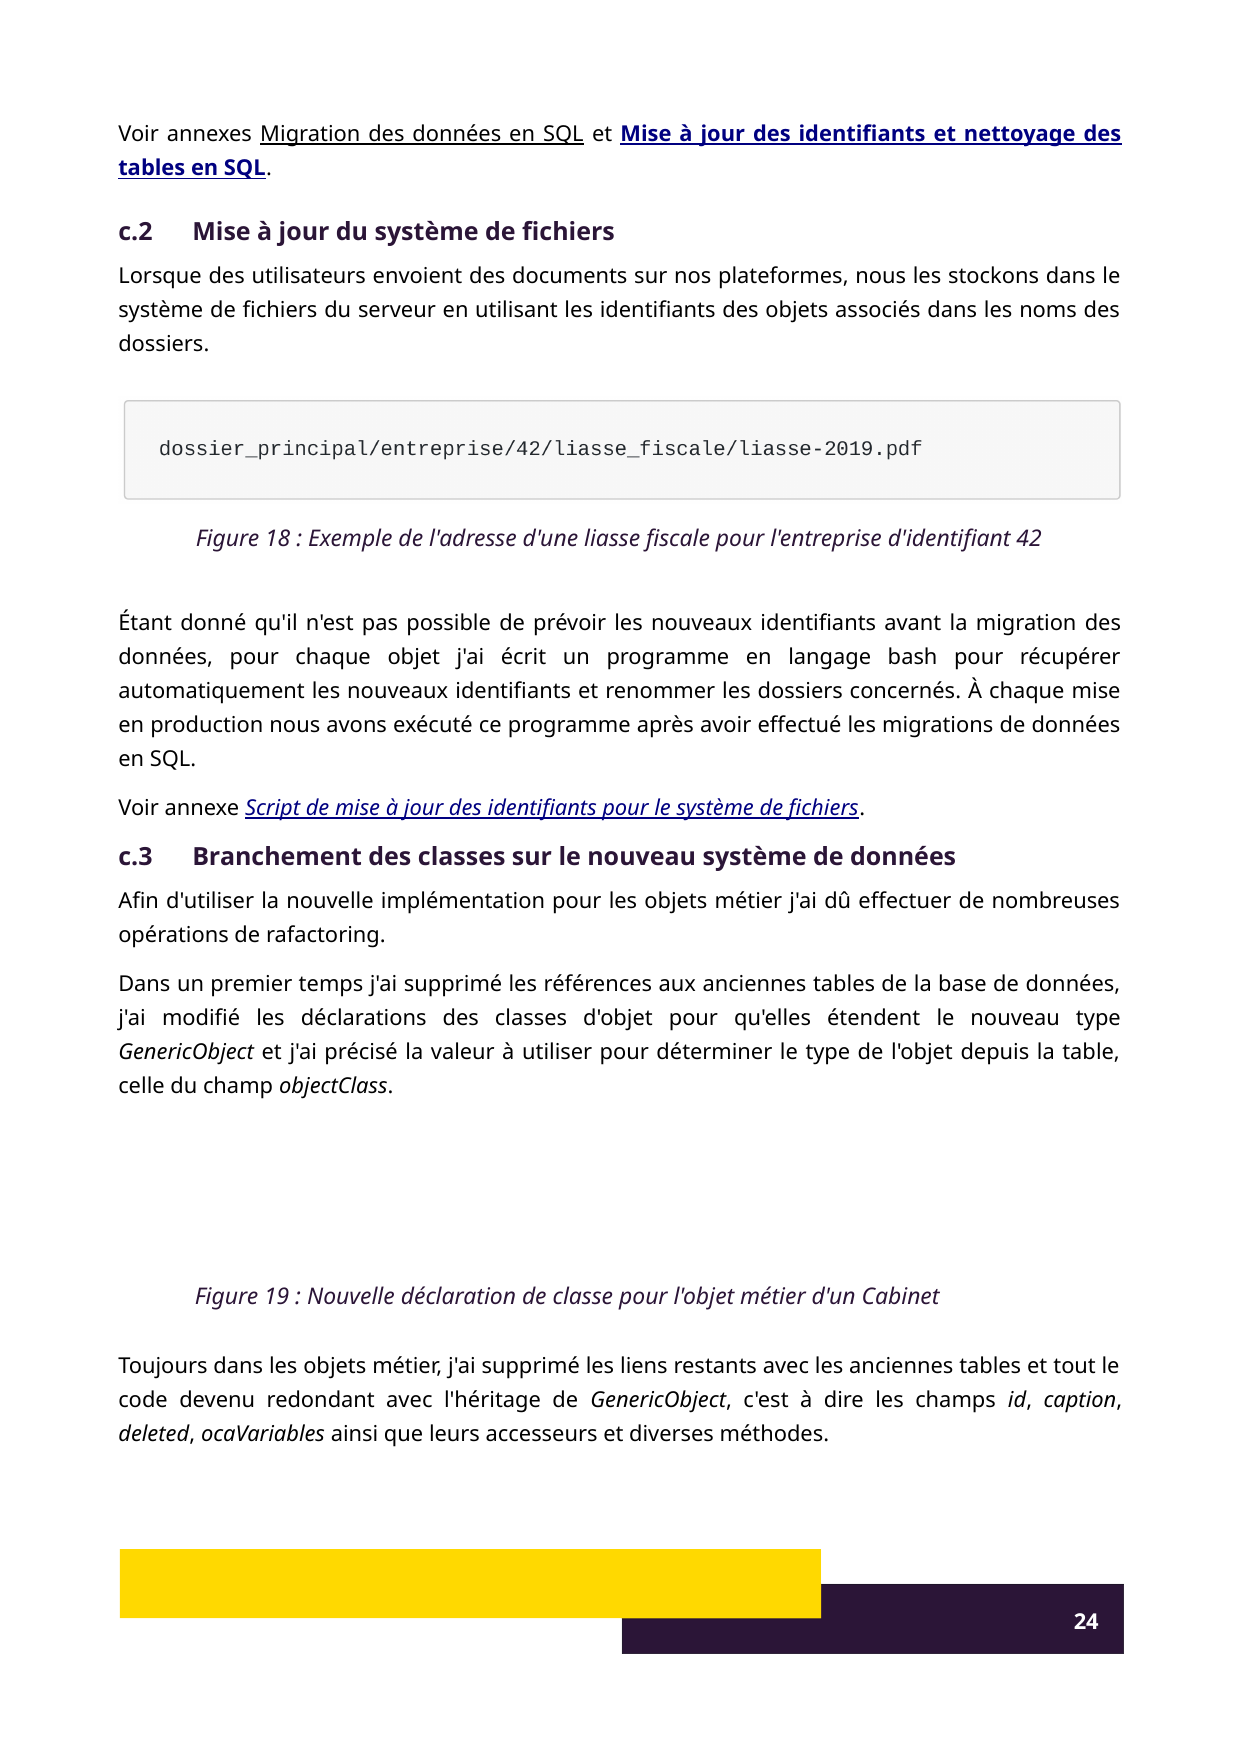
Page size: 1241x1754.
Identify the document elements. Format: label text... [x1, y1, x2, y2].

subtitle c.2 Mise à jour du système de fichiers [118, 213, 1122, 248]
text Dans un premier temps j'ai supprimé les références aux anciennes tables de la base de données, j'ai modifié les déclarations des classes d'objet pour qu'elles étendent le nouveau type GenericObject et j'ai précisé la valeur à utiliser pour déterminer le type de l'objet depuis la table, celle du champ objectClass. [118, 968, 1122, 1100]
text Figure 19 : Nouvelle déclaration de classe pour l'objet métier d'un Cabinet [118, 1105, 1019, 1312]
text Voir annexe Script de mise à jour des identifiants pour le système de fichiers. [118, 792, 1122, 822]
subtitle c.3 Branchement des classes sur le nouveau système de données [118, 838, 1122, 873]
picture [118, 396, 1123, 504]
text Étant donné qu'il n'est pas possible de prévoir les nouveaux identifiants avant la migration des données, pour chaque objet j'ai écrit un programme en langage bash pour récupérer automatiquement les nouveaux identifiants et renommer les dossiers concernés. À chaque mise en production nous avons exécuté ce programme après avoir effectué les migrations de données en SQL. [118, 606, 1122, 773]
text Afin d'utiliser la nouvelle implémentation pour les objets métier j'ai dû effectuer de nombreuses opérations de rafactoring. [118, 885, 1122, 949]
text Voir annexes Migration des données en SQL et Mise à jour des identifiants et nettoyage des tables en SQL. [118, 118, 1122, 182]
text Figure 18 : Exemple de l'adresse d'une liasse fiscale pour l'entreprise d'identifiant 42 [118, 504, 1122, 553]
text Lorsque des utilisateurs envoient des documents sur nos plateformes, nous les stockons dans le système de fichiers du serveur en utilisant les identifiants des objets associés dans les noms des dossiers. [118, 260, 1122, 358]
picture [119, 1549, 1124, 1654]
text Toujours dans les objets métier, j'ai supprimé les liens restants avec les anciennes tables et tout le code devenu redondant avec l'héritage de GenericObject, c'est à dire les champs id, caption, deleted, ocaVariables ainsi que leurs accesseurs et diverses méthodes. [118, 1350, 1122, 1448]
text [118, 377, 1122, 396]
